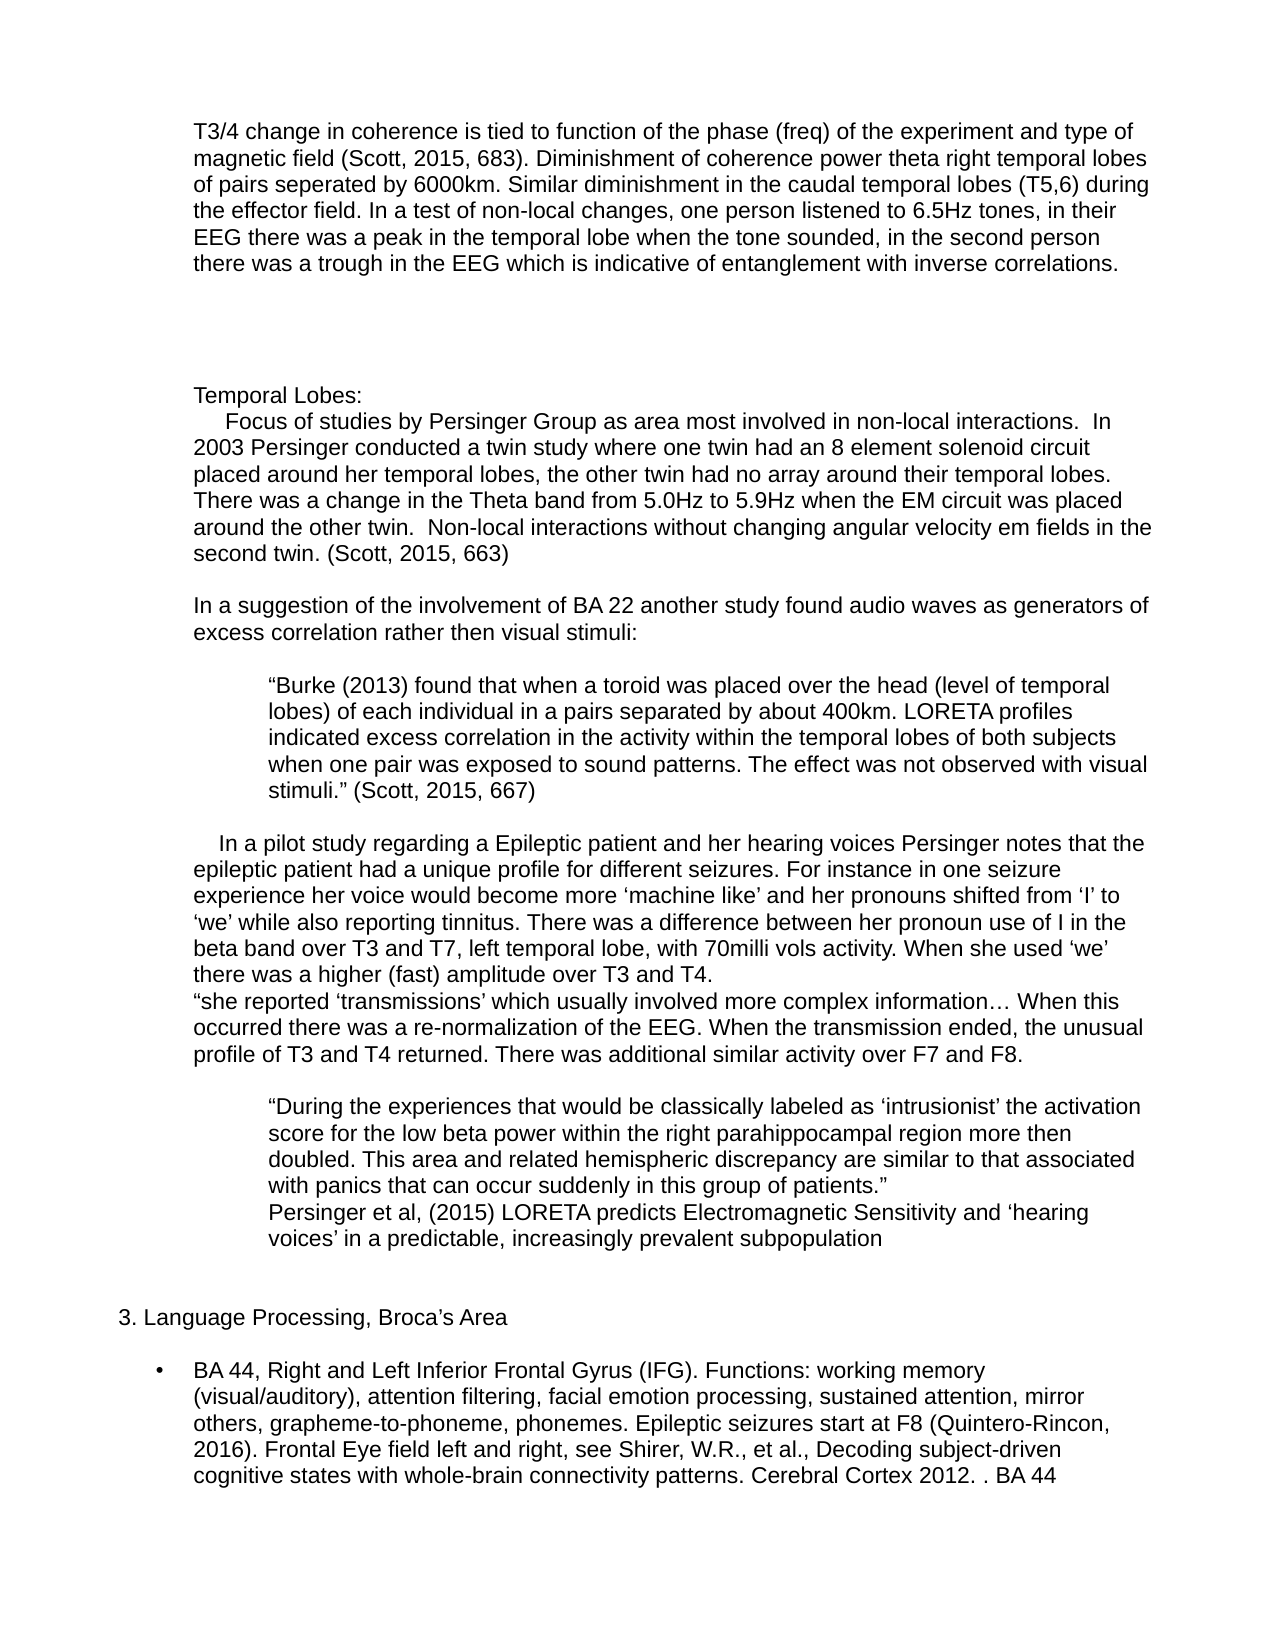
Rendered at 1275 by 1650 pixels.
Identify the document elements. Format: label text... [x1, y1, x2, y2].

text “Burke (2013) found that when a toroid was placed over the head (level of temporal lobes) of each individual in a pairs separated by about 400km. LORETA profiles indicated excess correlation in the activity within the temporal lobes of both subjects when one pair was exposed to sound patterns. The effect was not observed with visual stimuli.” (Scott, 2015, 667) [268, 672, 1157, 803]
text “During the experiences that would be classically labeled as ‘intrusionist’ the activation score for the low beta power within the right parahippocampal region more then doubled. This area and related hemispheric discrepancy are similar to that associated with panics that can occur suddenly in this group of patients.” [268, 1093, 1157, 1199]
text Temporal Lobes: [193, 382, 1157, 408]
text In a pilot study regarding a Epileptic patient and her hearing voices Persinger notes that the epileptic patient had a unique profile for different seizures. For instance in one seizure experience her voice would become more ‘machine like’ and her pronouns shifted from ‘I’ to ‘we’ while also reporting tinnitus. There was a difference between her pronoun use of I in the beta band over T3 and T7, left temporal lobe, with 70milli vols activity. When she used ‘we’ there was a higher (fast) amplitude over T3 and T4. [193, 830, 1157, 988]
text In a suggestion of the involvement of BA 22 another study found audio waves as generators of excess correlation rather then visual stimuli: [193, 592, 1157, 645]
text “she reported ‘transmissions’ which usually involved more complex information… When this occurred there was a re-normalization of the EEG. When the transmission ended, the unusual profile of T3 and T4 returned. There was additional similar activity over F7 and F8. [193, 988, 1157, 1067]
text Persinger et al, (2015) LORETA predicts Electromagnetic Sensitivity and ‘hearing voices’ in a predictable, increasingly prevalent subpopulation [268, 1199, 1157, 1251]
text Focus of studies by Persinger Group as area most involved in non-local interactions. In 2003 Persinger conducted a twin study where one twin had an 8 element solenoid circuit placed around her temporal lobes, the other twin had no array around their temporal lobes. There was a change in the Theta band from 5.0Hz to 5.9Hz when the EM circuit was placed around the other twin. Non-local interactions without changing angular velocity em fields in the second twin. (Scott, 2015, 663) [193, 408, 1157, 566]
list BA 44, Right and Left Inferior Frontal Gyrus (IFG). Functions: working memory (visual/auditory), attention filtering, facial emotion processing, sustained attention, mirror others, grapheme-to-phoneme, phonemes. Epileptic seizures start at F8 (Quintero-Rincon, 2016). Frontal Eye field left and right, see Shirer, W.R., et al., Decoding subject-driven cognitive states with whole-brain connectivity patterns. Cerebral Cortex 2012. . BA 44 [156, 1357, 1157, 1488]
text 3. Language Processing, Broca’s Area [118, 1304, 1157, 1330]
text T3/4 change in coherence is tied to function of the phase (freq) of the experiment and type of magnetic field (Scott, 2015, 683). Diminishment of coherence power theta right temporal lobes of pairs seperated by 6000km. Similar diminishment in the caudal temporal lobes (T5,6) during the effector field. In a test of non-local changes, one person listened to 6.5Hz tones, in their EEG there was a peak in the temporal lobe when the tone sounded, in the second person there was a trough in the EEG which is indicative of entanglement with inverse correlations. [193, 118, 1157, 276]
